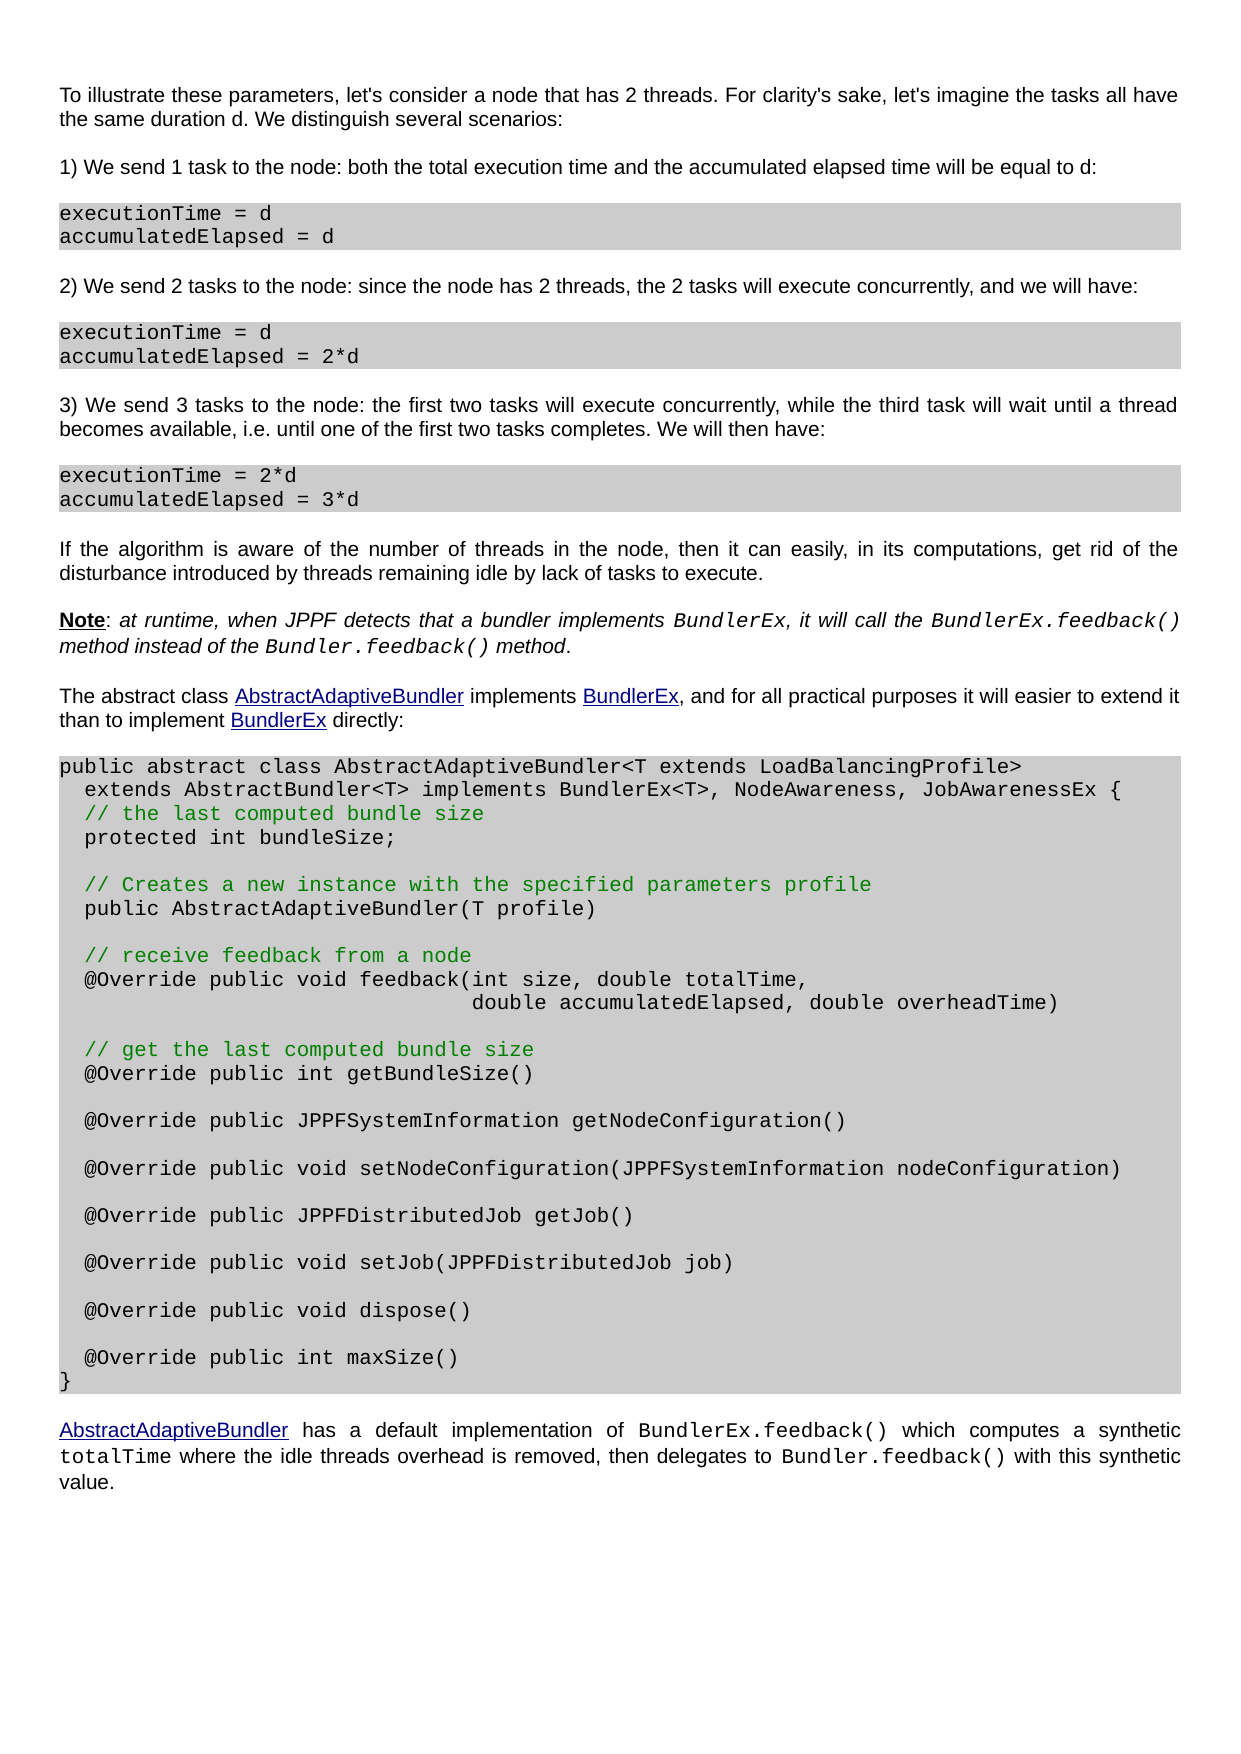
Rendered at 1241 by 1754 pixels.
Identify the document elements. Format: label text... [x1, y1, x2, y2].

text // get the last computed bundle size [59, 1039, 1181, 1063]
text If the algorithm is aware of the number of threads in the node, then it can easily, in its computations, get rid of the disturbance introduced by threads remaining idle by lack of tasks to execute. [59, 536, 1181, 584]
text extends AbstractBundler<T> implements BundlerEx<T>, NodeAwareness, JobAwarenessEx { [59, 779, 1181, 803]
text @Override public void feedback(int size, double totalTime, [59, 968, 1181, 992]
text @Override public int getBundleSize() [59, 1063, 1181, 1087]
text executionTime = d [59, 203, 1181, 226]
text public abstract class AbstractAdaptiveBundler<T extends LoadBalancingProfile> [59, 756, 1181, 779]
text 2) We send 2 tasks to the node: since the node has 2 threads, the 2 tasks will execute concurrently, and we will have: [59, 274, 1181, 298]
text @Override public void dispose() [59, 1299, 1181, 1323]
text AbstractAdaptiveBundler has a default implementation of BundlerEx.feedback() which computes a synthetic totalTime where the idle threads overhead is removed, then delegates to Bundler.feedback() with this synthetic value. [59, 1418, 1181, 1494]
text // the last computed bundle size [59, 803, 1181, 827]
text } [59, 1371, 1181, 1394]
text Note: at runtime, when JPPF detects that a bundler implements BundlerEx, it will call the BundlerEx.feedback() method instead of the Bundler.feedback() method. [59, 608, 1181, 660]
text executionTime = d [59, 322, 1181, 346]
text executionTime = 2*d [59, 465, 1181, 489]
text accumulatedElapsed = d [59, 226, 1181, 250]
text protected int bundleSize; [59, 827, 1181, 850]
text // Creates a new instance with the specified parameters profile [59, 874, 1181, 898]
text public AbstractAdaptiveBundler(T profile) [59, 898, 1181, 921]
text accumulatedElapsed = 3*d [59, 489, 1181, 512]
text 3) We send 3 tasks to the node: the first two tasks will execute concurrently, while the third task will wait until a thread becomes available, i.e. until one of the first two tasks completes. We will then have: [59, 393, 1181, 441]
text @Override public void setNodeConfiguration(JPPFSystemInformation nodeConfiguration) [59, 1158, 1181, 1181]
text The abstract class AbstractAdaptiveBundler implements BundlerEx, and for all practical purposes it will easier to extend it than to implement BundlerEx directly: [59, 684, 1181, 732]
text 1) We send 1 task to the node: both the total execution time and the accumulated elapsed time will be equal to d: [59, 155, 1181, 179]
text @Override public void setJob(JPPFDistributedJob job) [59, 1252, 1181, 1276]
text double accumulatedElapsed, double overheadTime) [59, 992, 1181, 1016]
text @Override public int maxSize() [59, 1347, 1181, 1371]
text accumulatedElapsed = 2*d [59, 346, 1181, 369]
text // receive feedback from a node [59, 945, 1181, 968]
text @Override public JPPFSystemInformation getNodeConfiguration() [59, 1110, 1181, 1134]
text @Override public JPPFDistributedJob getJob() [59, 1205, 1181, 1229]
text To illustrate these parameters, let's consider a node that has 2 threads. For clarity's sake, let's imagine the tasks all have the same duration d. We distinguish several scenarios: [59, 83, 1181, 131]
